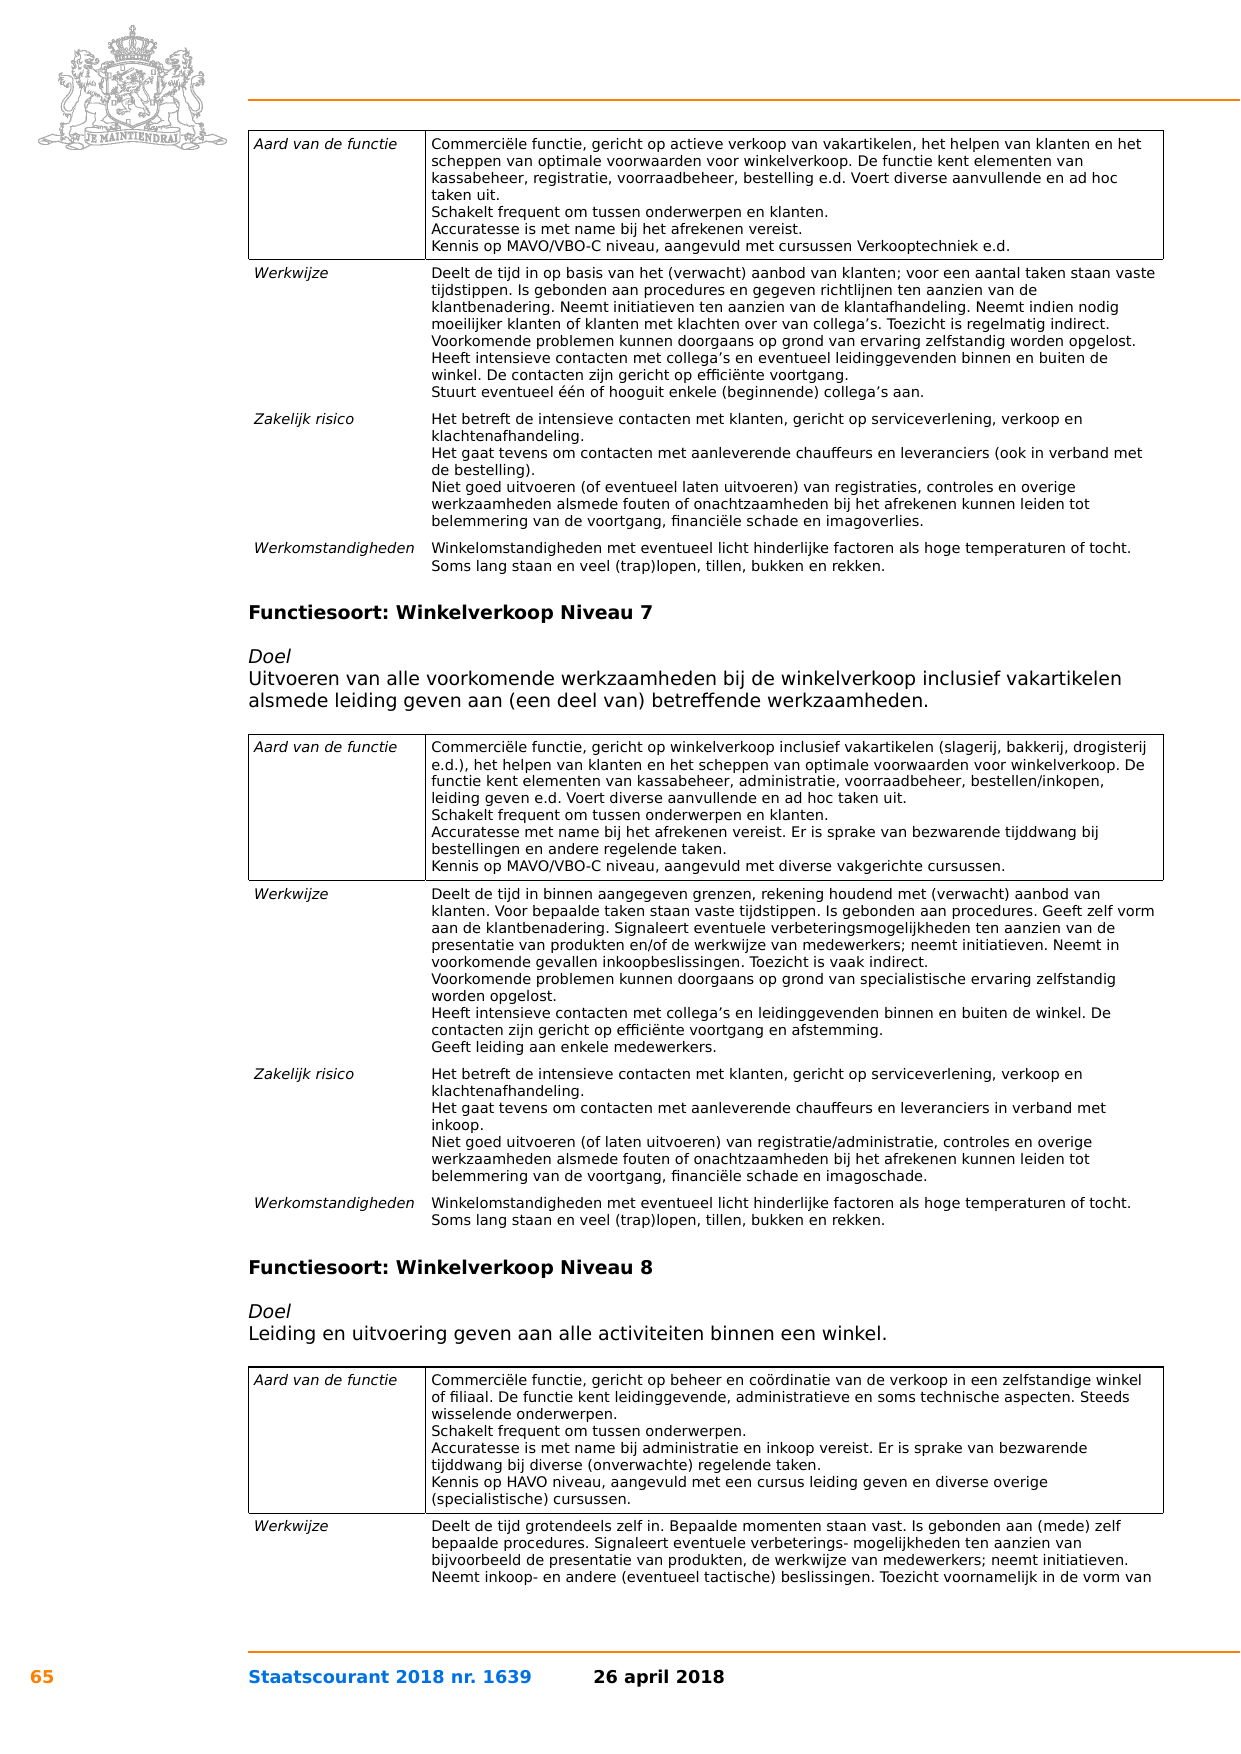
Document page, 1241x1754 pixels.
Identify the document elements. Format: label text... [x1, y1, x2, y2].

picture [38, 25, 227, 150]
table_cell Zakelijk risico [249, 406, 425, 535]
table_cell Zakelijk risico [249, 1061, 425, 1189]
text Doel [248, 646, 1163, 668]
table_header Aard van de functie [249, 131, 425, 259]
table_header Commerciële functie, gericht op winkelverkoop inclusief vakartikelen (slagerij, bakkerij, drogisterij e.d.), het helpen van klanten en het scheppen van optimale voorwaarden voor winkelverkoop. De functie kent elementen van kassabeheer, administratie, voorraadbeheer, bestellen/inkopen, leiding geven e.d. Voert diverse aanvullende en ad hoc taken uit. Schakelt frequent om tussen onderwerpen en klanten. Accuratesse met name bij het afrekenen vereist. Er is sprake van bezwarende tijddwang bij bestellingen en andere regelende taken. Kennis op MAVO/VBO-C niveau, aangevuld met diverse vakgerichte cursussen. [426, 735, 1163, 880]
table_cell Het betreft de intensieve contacten met klanten, gericht op serviceverlening, verkoop en klachtenafhandeling. Het gaat tevens om contacten met aanleverende chauffeurs en leveranciers in verband met inkoop. Niet goed uitvoeren (of laten uitvoeren) van registratie/administratie, controles en overige werkzaamheden alsmede fouten of onachtzaamheden bij het afrekenen kunnen leiden tot belemmering van de voortgang, financiële schade en imagoschade. [426, 1061, 1163, 1189]
table_cell Winkelomstandigheden met eventueel licht hinderlijke factoren als hoge temperaturen of tocht. Soms lang staan en veel (trap)lopen, tillen, bukken en rekken. [426, 536, 1163, 579]
table_header Commerciële functie, gericht op actieve verkoop van vakartikelen, het helpen van klanten en het scheppen van optimale voorwaarden voor winkelverkoop. De functie kent elementen van kassabeheer, registratie, voorraadbeheer, bestelling e.d. Voert diverse aanvullende en ad hoc taken uit. Schakelt frequent om tussen onderwerpen en klanten. Accuratesse is met name bij het afrekenen vereist. Kennis op MAVO/VBO-C niveau, aangevuld met cursussen Verkooptechniek e.d. [426, 131, 1163, 259]
text Leiding en uitvoering geven aan alle activiteiten binnen een winkel. [248, 1322, 1163, 1344]
table_header Aard van de functie [249, 1368, 425, 1513]
table_header Aard van de functie [249, 735, 425, 880]
table_cell Werkwijze [249, 881, 425, 1060]
table_cell Werkomstandigheden [249, 536, 425, 579]
table_cell Deelt de tijd grotendeels zelf in. Bepaalde momenten staan vast. Is gebonden aan (mede) zelf bepaalde procedures. Signaleert eventuele verbeterings- mogelijkheden ten aanzien van bijvoorbeeld de presentatie van produkten, de werkwijze van medewerkers; neemt initiatieven. Neemt inkoop- en andere (eventueel tactische) beslissingen. Toezicht voornamelijk in de vorm van [426, 1514, 1163, 1591]
table_cell Winkelomstandigheden met eventueel licht hinderlijke factoren als hoge temperaturen of tocht. Soms lang staan en veel (trap)lopen, tillen, bukken en rekken. [426, 1190, 1163, 1234]
subtitle Functiesoort: Winkelverkoop Niveau 8 [248, 1257, 1163, 1279]
table_cell Het betreft de intensieve contacten met klanten, gericht op serviceverlening, verkoop en klachtenafhandeling. Het gaat tevens om contacten met aanleverende chauffeurs en leveranciers (ook in verband met de bestelling). Niet goed uitvoeren (of eventueel laten uitvoeren) van registraties, controles en overige werkzaamheden alsmede fouten of onachtzaamheden bij het afrekenen kunnen leiden tot belemmering van de voortgang, financiële schade en imagoverlies. [426, 406, 1163, 535]
table_cell Werkomstandigheden [249, 1190, 425, 1234]
table_cell Werkwijze [249, 1514, 425, 1591]
table_cell Deelt de tijd in op basis van het (verwacht) aanbod van klanten; voor een aantal taken staan vaste tijdstippen. Is gebonden aan procedures en gegeven richtlijnen ten aanzien van de klantbenadering. Neemt initiatieven ten aanzien van de klantafhandeling. Neemt indien nodig moeilijker klanten of klanten met klachten over van collega’s. Toezicht is regelmatig indirect. Voorkomende problemen kunnen doorgaans op grond van ervaring zelfstandig worden opgelost. Heeft intensieve contacten met collega’s en eventueel leidinggevenden binnen en buiten de winkel. De contacten zijn gericht op efficiënte voortgang. Stuurt eventueel één of hooguit enkele (beginnende) collega’s aan. [426, 260, 1163, 405]
table_cell Werkwijze [249, 260, 425, 405]
table_cell Deelt de tijd in binnen aangegeven grenzen, rekening houdend met (verwacht) aanbod van klanten. Voor bepaalde taken staan vaste tijdstippen. Is gebonden aan procedures. Geeft zelf vorm aan de klantbenadering. Signaleert eventuele verbeteringsmogelijkheden ten aanzien van de presentatie van produkten en/of de werkwijze van medewerkers; neemt initiatieven. Neemt in voorkomende gevallen inkoopbeslissingen. Toezicht is vaak indirect. Voorkomende problemen kunnen doorgaans op grond van specialistische ervaring zelfstandig worden opgelost. Heeft intensieve contacten met collega’s en leidinggevenden binnen en buiten de winkel. De contacten zijn gericht op efficiënte voortgang en afstemming. Geeft leiding aan enkele medewerkers. [426, 881, 1163, 1060]
text Uitvoeren van alle voorkomende werkzaamheden bij de winkelverkoop inclusief vakartikelen alsmede leiding geven aan (een deel van) betreffende werkzaamheden. [248, 668, 1163, 712]
text Doel [248, 1301, 1163, 1322]
subtitle Functiesoort: Winkelverkoop Niveau 7 [248, 602, 1163, 624]
table_header Commerciële functie, gericht op beheer en coördinatie van de verkoop in een zelfstandige winkel of filiaal. De functie kent leidinggevende, administratieve en soms technische aspecten. Steeds wisselende onderwerpen. Schakelt frequent om tussen onderwerpen. Accuratesse is met name bij administratie en inkoop vereist. Er is sprake van bezwarende tijddwang bij diverse (onverwachte) regelende taken. Kennis op HAVO niveau, aangevuld met een cursus leiding geven en diverse overige (specialistische) cursussen. [426, 1368, 1163, 1513]
